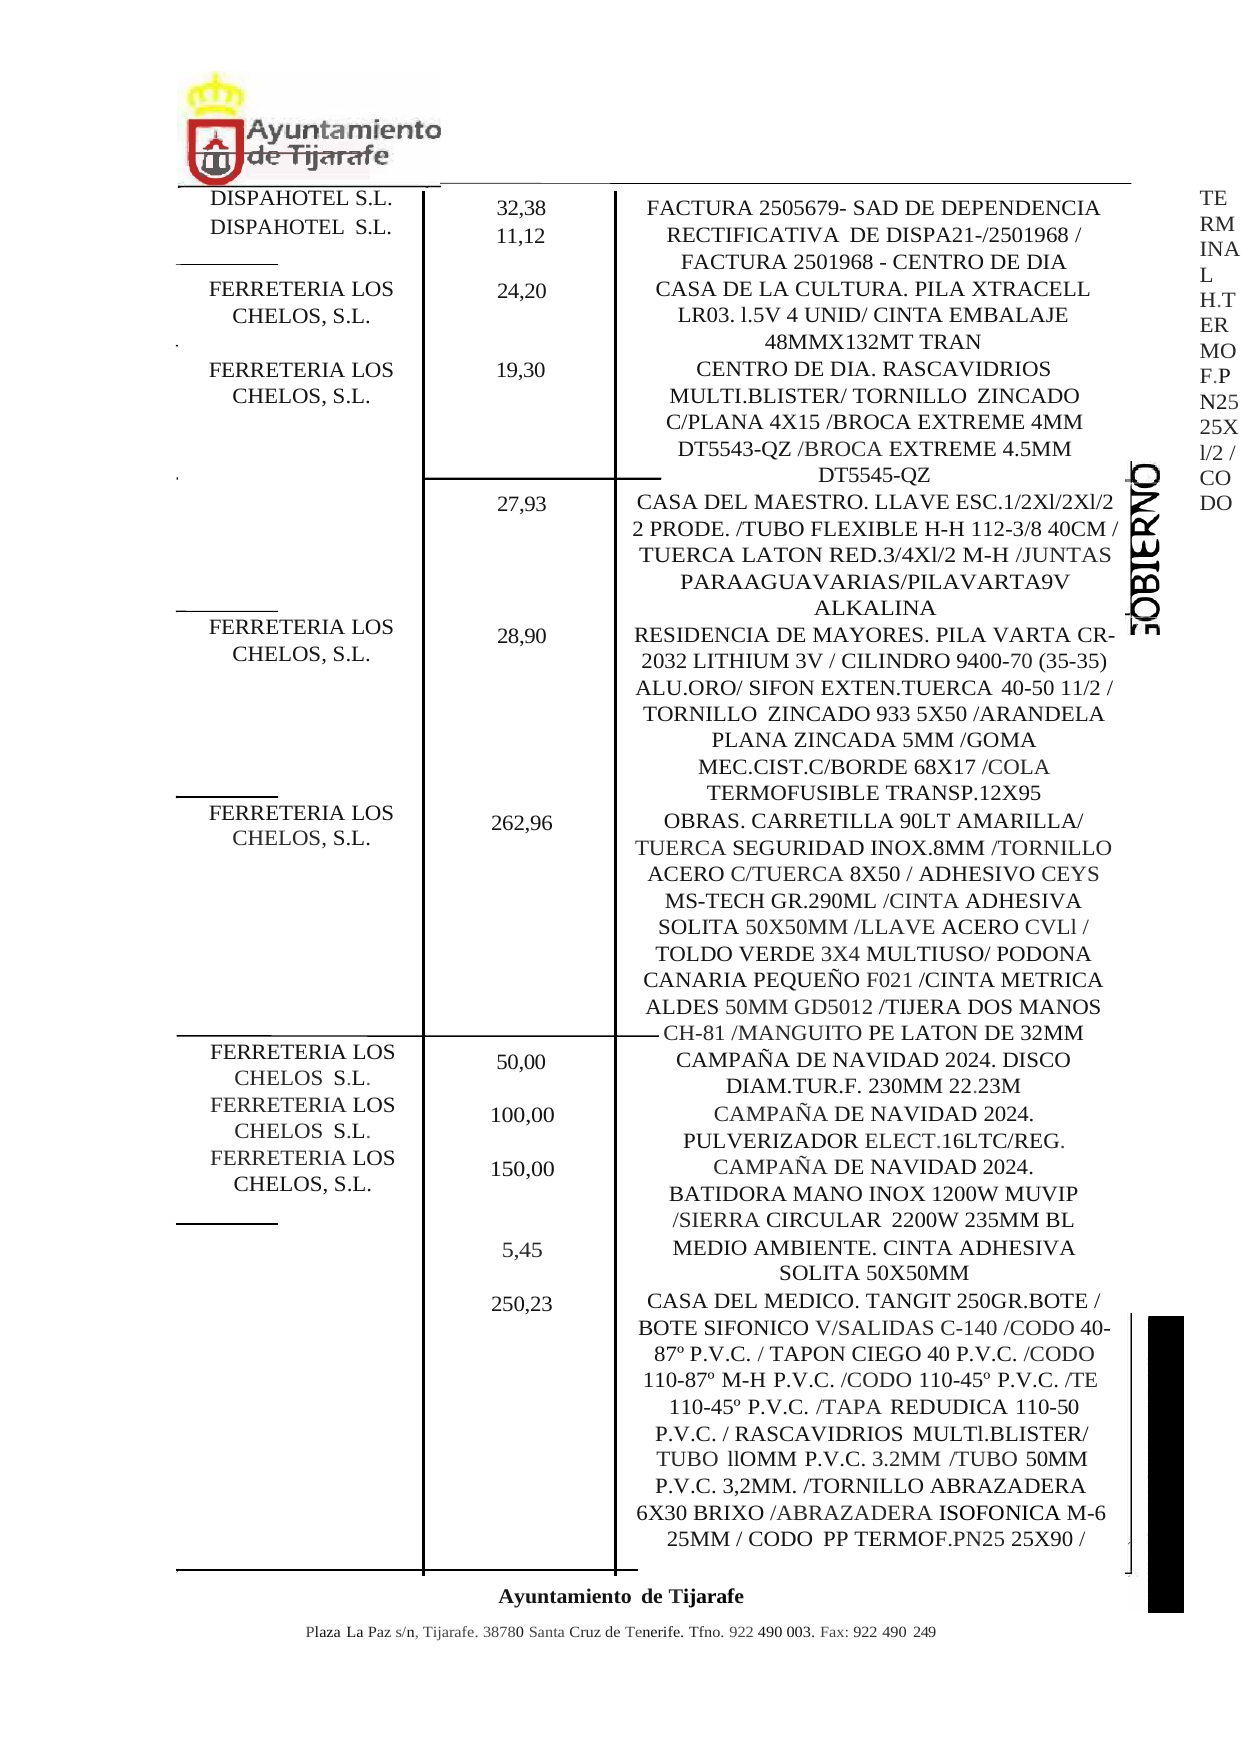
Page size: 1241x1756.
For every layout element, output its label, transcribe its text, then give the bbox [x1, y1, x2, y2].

text MEDIO AMBIENTE. CINTA ADHESIVA SOLITA 50X50MM [645, 1235, 1103, 1286]
text 150,00 [489, 1156, 559, 1181]
text TERMINAL H.TERMOF.PN25 25Xl/2 /CODO [1199, 185, 1241, 516]
text 50,00 [496, 1049, 559, 1074]
text CASA DEL MAESTRO. LLAVE ESC.1/2Xl/2Xl/2 2 PRODE. /TUBO FLEXIBLE H-H 112-3/8 40CM / TUERCA LATON RED.3/4Xl/2 M-H /JUNTAS PARAAGUAVARIAS/PILAVARTA9V ALKALINA [631, 489, 1119, 620]
text 27,93 [497, 491, 559, 516]
text RESIDENCIA DE MAYORES. PILA VARTA CR- 2032 LITHIUM 3V / CILINDRO 9400-70 (35-35) ALU.ORO/ SIFON EXTEN.TUERCA 40-50 11/2 / TORNILLO ZINCADO 933 5X50 /ARANDELA PLANA ZINCADA 5MM /GOMA MEC.CIST.C/BORDE 68X17 /COLA TERMOFUSIBLE TRANSP.12X95 [632, 622, 1116, 806]
text FERRETERIA LOS CHELOS S.L. FERRETERIA LOS CHELOS S.L. FERRETERIA LOS CHELOS, S.L. [208, 1039, 397, 1196]
text PULVERIZADOR ELECT.16LTC/REG. CAMPAÑA DE NAVIDAD 2024. BATIDORA MANO INOX 1200W MUVIP /SIERRA CIRCULAR 2200W 235MM BL [651, 1128, 1096, 1232]
text 28,90 [497, 623, 559, 649]
text FERRETERIA LOS CHELOS, S.L. [208, 614, 422, 666]
text 24,20 [497, 278, 559, 303]
text DISPAHOTEL S.L. DISPAHOTEL S.L. [210, 188, 400, 239]
text OBRAS. CARRETILLA 90LT AMARILLA/ TUERCA SEGURIDAD INOX.8MM /TORNILLO ACERO C/TUERCA 8X50 / ADHESIVO CEYS MS-TECH GR.290ML /CINTA ADHESIVA SOLITA 50X50MM /LLAVE ACERO CVLl / TOLDO VERDE 3X4 MULTIUSO/ PODONA CANARIA PEQUEÑO F021 /CINTA METRICA ALDES 50MM GD5012 /TIJERA DOS MANOS CH-81 /MANGUITO PE LATON DE 32MM CAMPAÑA DE NAVIDAD 2024. DISCO DIAM.TUR.F. 230MM 22.23M [632, 808, 1115, 1098]
text CASA DEL MEDICO. TANGIT 250GR.BOTE / BOTE SIFONICO V/SALIDAS C-140 /CODO 40- 87º P.V.C. / TAPON CIEGO 40 P.V.C. /CODO [633, 1288, 1114, 1367]
text [178, 798, 422, 1035]
text FERRETERIA LOS CHELOS, S.L. [208, 276, 422, 328]
text CAMPAÑA DE NAVIDAD 2024. [631, 1101, 1117, 1126]
text 262,96 [491, 810, 559, 835]
text FACTURA 2505679- SAD DE DEPENDENCIA RECTIFICATIVA DE DISPA21-/2501968 / FACTURA 2501968 - CENTRO DE DIA [631, 195, 1116, 274]
text 5,45 [502, 1237, 559, 1262]
text 11,12 [496, 223, 559, 249]
text FERRETERIA LOS CHELOS, S.L. [208, 800, 422, 851]
text P.V.C. 3,2MM. /TORNILLO ABRAZADERA 6X30 BRIXO /ABRAZADERA ISOFONICA M-6 [636, 1473, 1120, 1525]
text [178, 274, 422, 354]
text 110-87º M-H P.V.C. /CODO 110-45º P.V.C. /TE [631, 1368, 1110, 1392]
text 110-45º P.V.C. /TAPA REDUDICA 110-50 [631, 1394, 1117, 1419]
text 100,00 [489, 1102, 559, 1127]
text FERRETERIA LOS CHELOS, S.L. [208, 357, 422, 408]
text [178, 612, 422, 796]
text 250,23 [491, 1291, 559, 1316]
text CENTRO DE DIA. RASCAVIDRIOS MULTI.BLISTER/ TORNILLO ZINCADO C/PLANA 4X15 /BROCA EXTREME 4MM DT5543-QZ /BROCA EXTREME 4.5MM DT5545-QZ [660, 356, 1087, 487]
text 19,30 [496, 357, 559, 383]
text 32,38 [496, 195, 559, 220]
text P.V.C. / RASCAVIDRIOS MULTl.BLISTER/ TUBO llOMM P.V.C. 3.2MM /TUBO 50MM [655, 1421, 1120, 1472]
text CASA DE LA CULTURA. PILA XTRACELL LR03. l.5V 4 UNID/ CINTA EMBALAJE 48MMX132MT TRAN [631, 276, 1115, 354]
text [178, 1037, 422, 1223]
text [178, 356, 422, 487]
text 25MM / CODO PP TERMOF.PN25 25X90 / [645, 1526, 1120, 1551]
